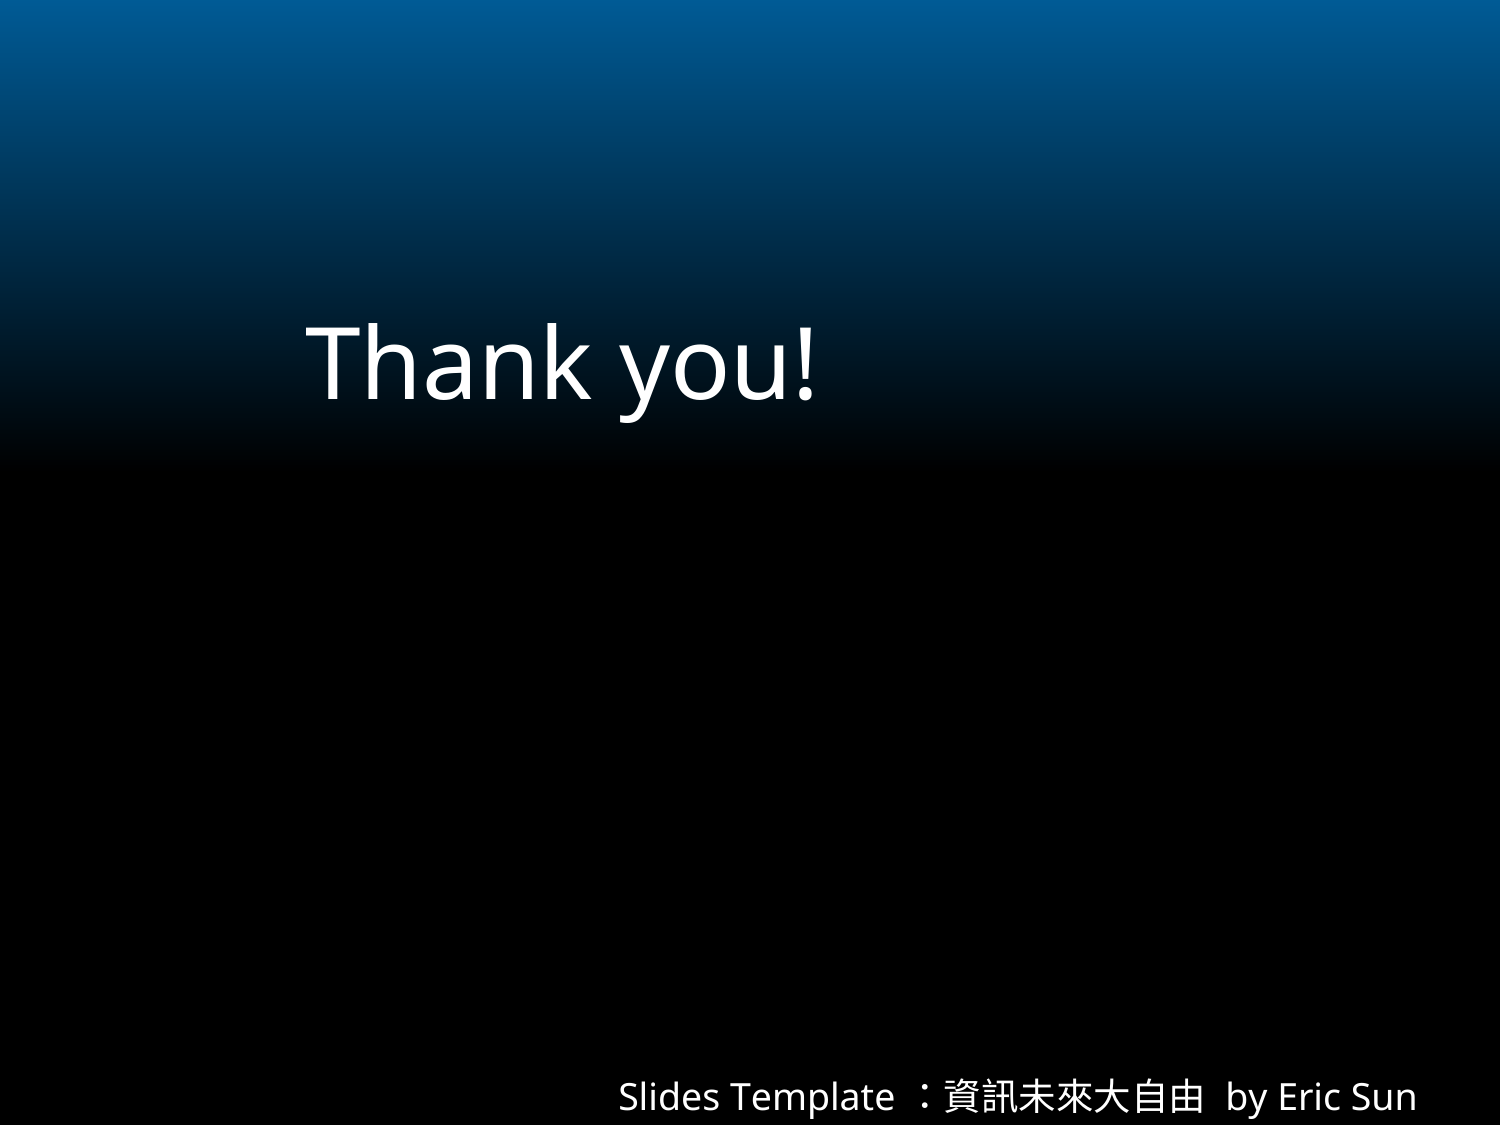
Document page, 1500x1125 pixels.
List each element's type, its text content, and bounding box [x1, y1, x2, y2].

title Thank you! [290, 267, 911, 455]
text_box Slides Template：資訊未來大自由 by Eric Sun [603, 1059, 1484, 1125]
